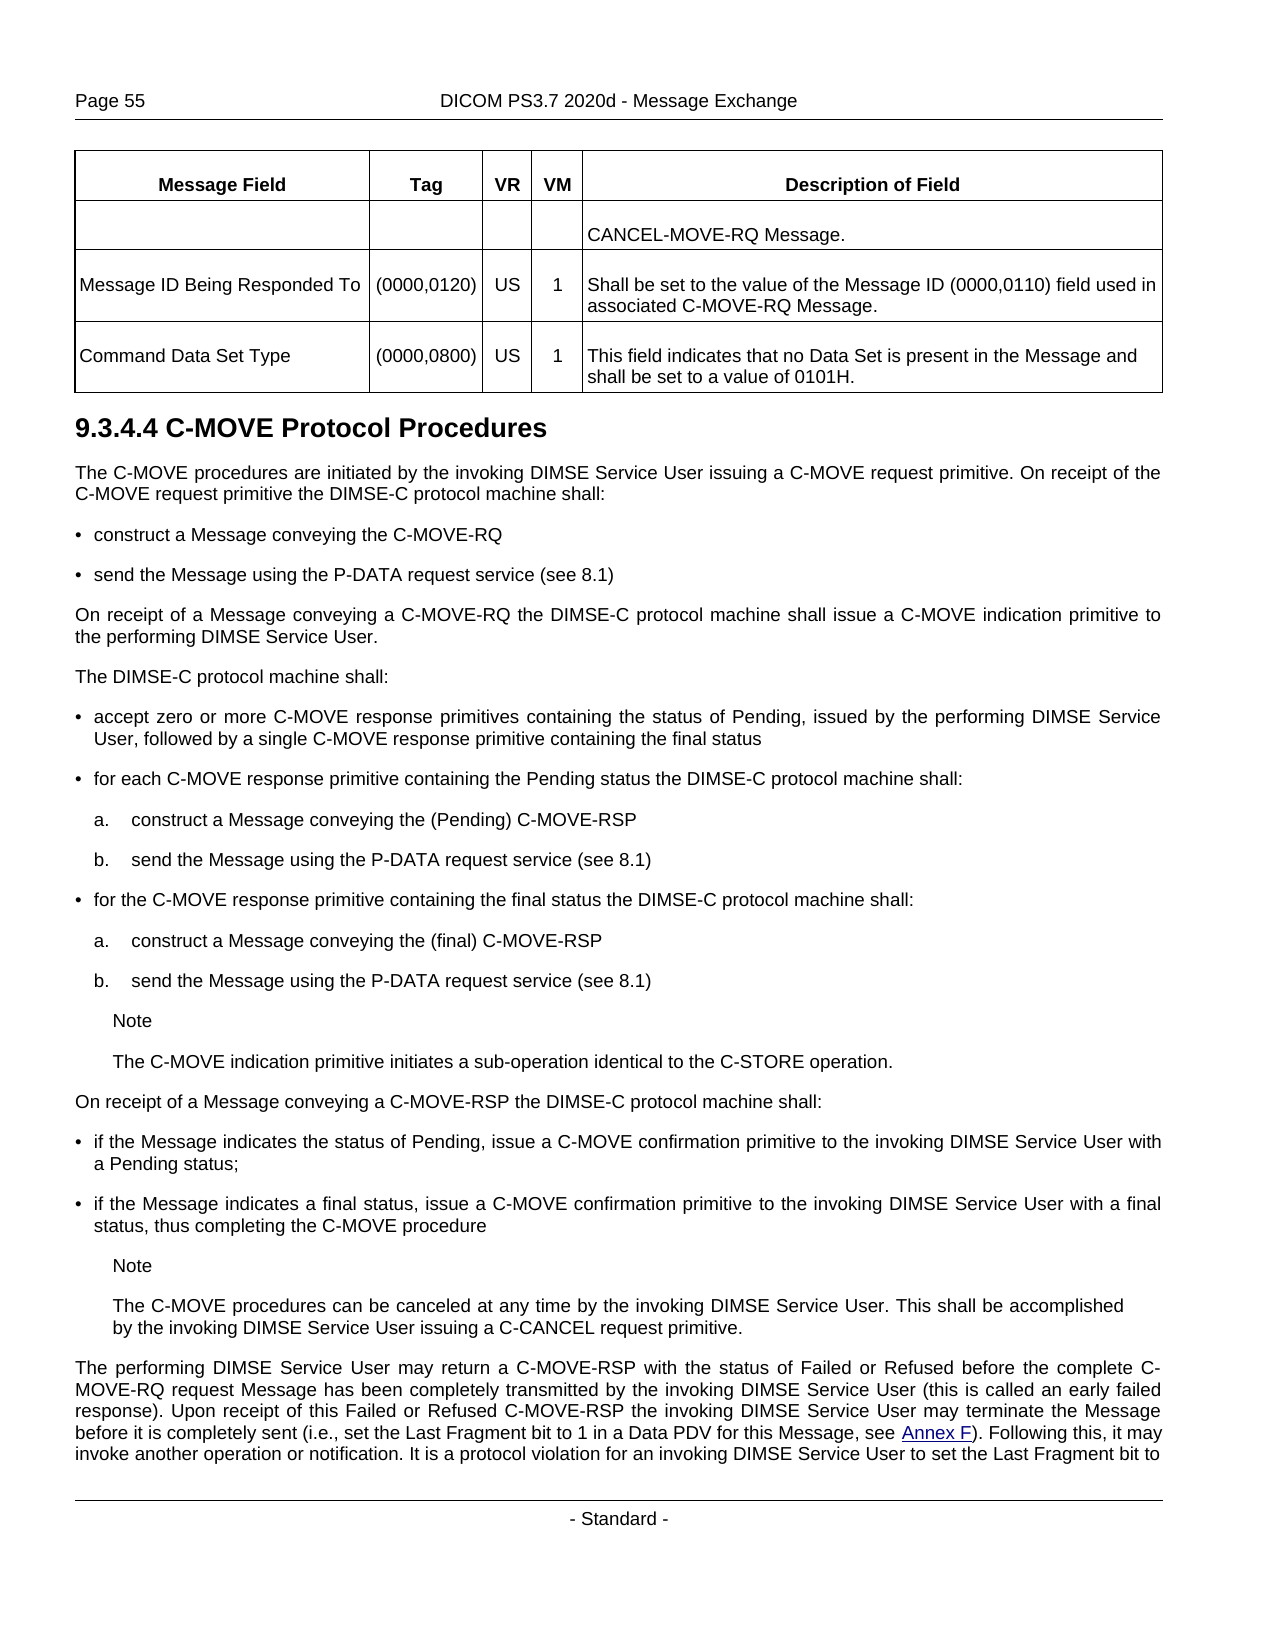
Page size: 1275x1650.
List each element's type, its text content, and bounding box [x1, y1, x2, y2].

text On receipt of a Message conveying a C-MOVE-RQ the DIMSE-C protocol machine shall issue a C-MOVE indication primitive to the performing DIMSE Service User. [75, 604, 1162, 647]
table_header VR [483, 151, 531, 200]
text a. construct a Message conveying the (final) C-MOVE-RSP [94, 929, 1162, 951]
text • if the Message indicates the status of Pending, issue a C-MOVE confirmation primitive to the invoking DIMSE Service User with a Pending status; [75, 1131, 1162, 1174]
text b. send the Message using the P-DATA request service (see 8.1) [94, 970, 1162, 991]
text • accept zero or more C-MOVE response primitives containing the status of Pending, issued by the performing DIMSE Service User, followed by a single C-MOVE response primitive containing the final status [75, 706, 1162, 749]
text Note [112, 1255, 1125, 1276]
text On receipt of a Message conveying a C-MOVE-RSP the DIMSE-C protocol machine shall: [75, 1091, 1162, 1112]
table_header Tag [370, 151, 482, 200]
table_cell 1 [532, 322, 582, 392]
table_cell US [483, 250, 531, 321]
text • for the C-MOVE response primitive containing the final status the DIMSE-C protocol machine shall: [75, 889, 1162, 911]
table_cell US [483, 322, 531, 392]
table_cell Shall be set to the value of the Message ID (0000,0110) field used in associated C-MOVE-RQ Message. [583, 250, 1162, 321]
table_cell This field indicates that no Data Set is present in the Message and shall be set to a value of 0101H. [583, 322, 1162, 392]
text The C-MOVE indication primitive initiates a sub-operation identical to the C-STORE operation. [112, 1050, 1125, 1072]
text • for each C-MOVE response primitive containing the Pending status the DIMSE-C protocol machine shall: [75, 768, 1162, 790]
text • send the Message using the P-DATA request service (see 8.1) [75, 564, 1162, 585]
table_cell (0000,0800) [370, 322, 482, 392]
text The C-MOVE procedures are initiated by the invoking DIMSE Service User issuing a C-MOVE request primitive. On receipt of the C-MOVE request primitive the DIMSE-C protocol machine shall: [75, 462, 1162, 505]
table_header Message Field [76, 151, 369, 200]
text The performing DIMSE Service User may return a C-MOVE-RSP with the status of Failed or Refused before the complete C-MOVE-RQ request Message has been completely transmitted by the invoking DIMSE Service User (this is called an early failed response). Upon receipt of this Failed or Refused C-MOVE-RSP the invoking DIMSE Service User may terminate the Message before it is completely sent (i.e., set the Last Fragment bit to 1 in a Data PDV for this Message, see Annex F). Following this, it may invoke another operation or notification. It is a protocol violation for an invoking DIMSE Service User to set the Last Fragment bit to [75, 1357, 1162, 1465]
table_cell [76, 201, 369, 249]
text Note [112, 1010, 1125, 1032]
table_cell [370, 201, 482, 249]
table_header Description of Field [583, 151, 1162, 200]
table_cell [483, 201, 531, 249]
text The DIMSE-C protocol machine shall: [75, 666, 1162, 688]
text • construct a Message conveying the C-MOVE-RQ [75, 523, 1162, 545]
table_cell Message ID Being Responded To [76, 250, 369, 321]
text The C-MOVE procedures can be canceled at any time by the invoking DIMSE Service User. This shall be accomplished by the invoking DIMSE Service User issuing a C-CANCEL request primitive. [112, 1295, 1125, 1338]
text 9.3.4.4 C-MOVE Protocol Procedures [75, 412, 1162, 443]
table_cell CANCEL-MOVE-RQ Message. [583, 201, 1162, 249]
text a. construct a Message conveying the (Pending) C-MOVE-RSP [94, 808, 1162, 830]
table_header VM [532, 151, 582, 200]
table_cell [532, 201, 582, 249]
table_cell 1 [532, 250, 582, 321]
text • if the Message indicates a final status, issue a C-MOVE confirmation primitive to the invoking DIMSE Service User with a final status, thus completing the C-MOVE procedure [75, 1193, 1162, 1236]
table_cell (0000,0120) [370, 250, 482, 321]
text b. send the Message using the P-DATA request service (see 8.1) [94, 849, 1162, 870]
table_cell Command Data Set Type [76, 322, 369, 392]
